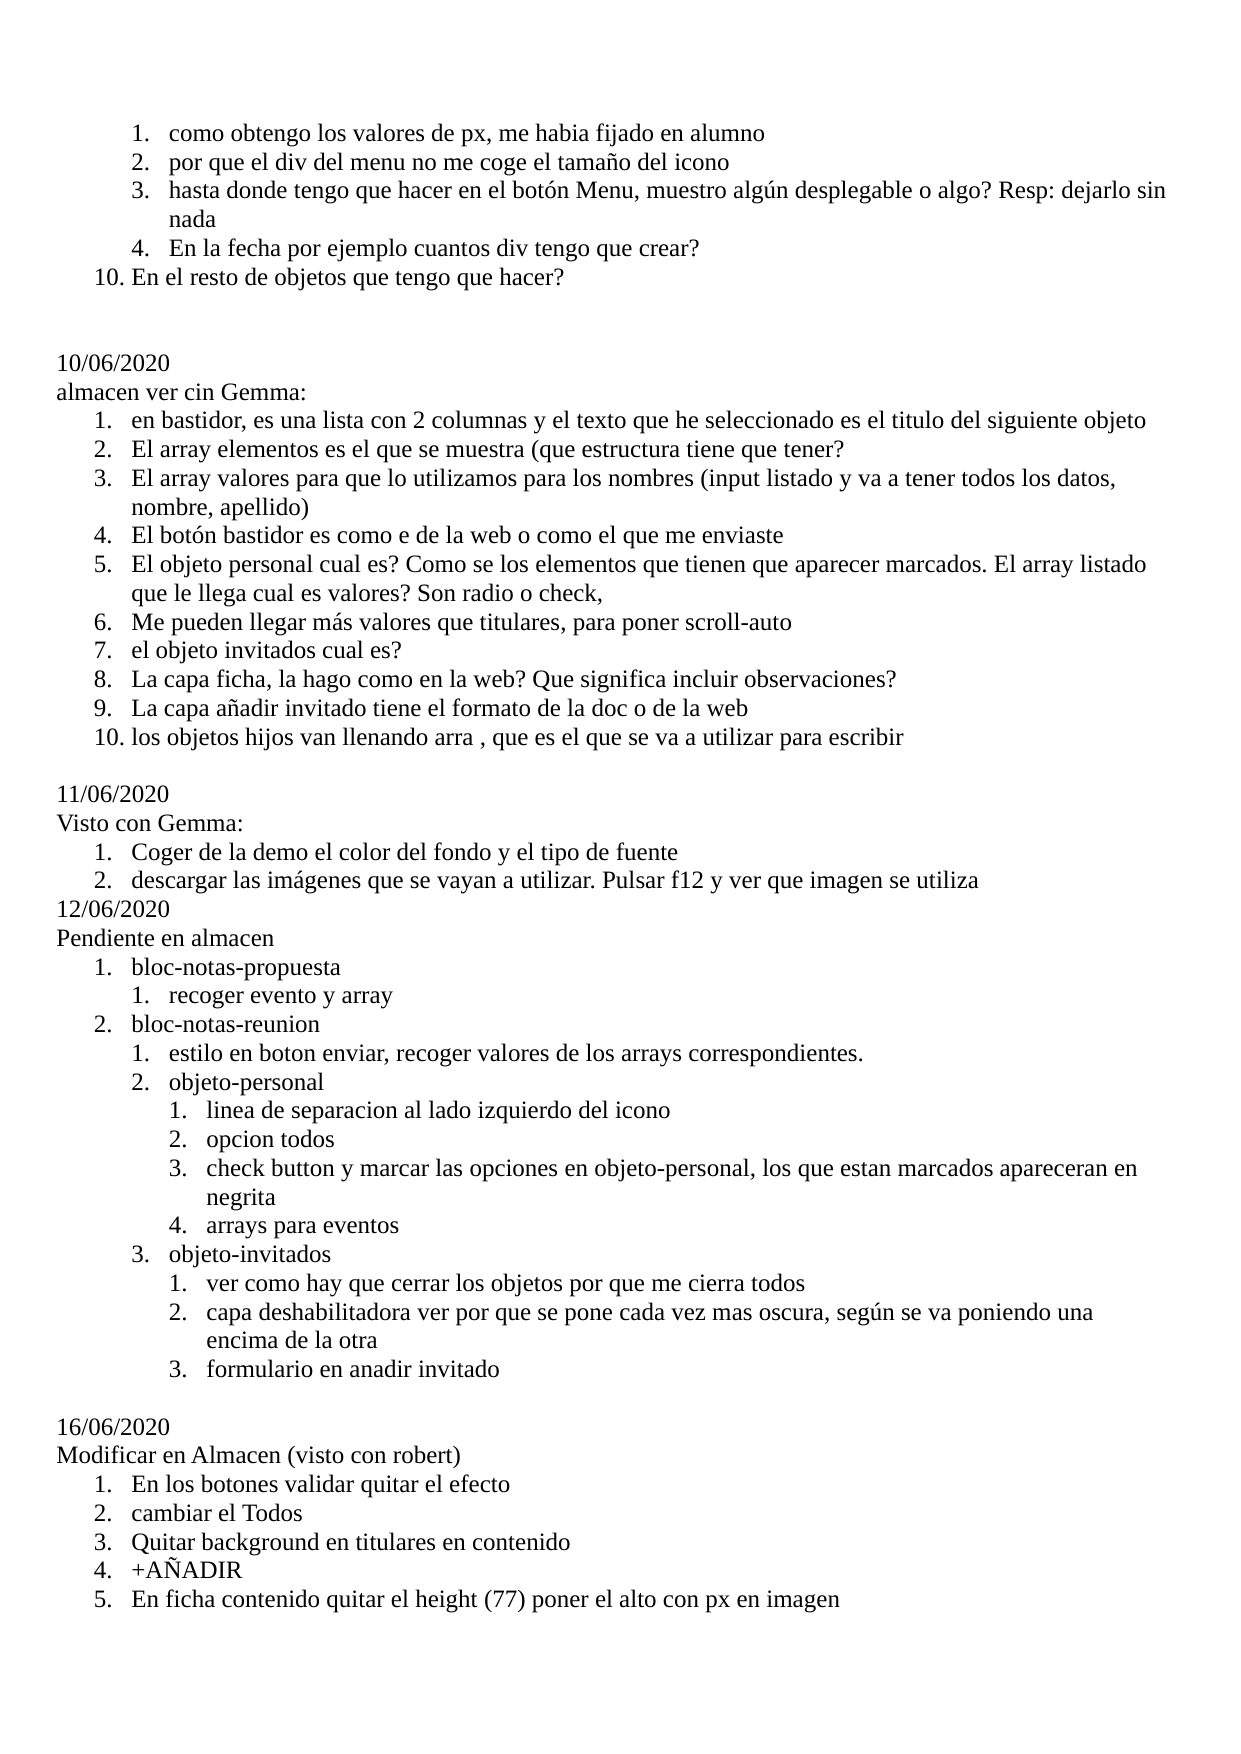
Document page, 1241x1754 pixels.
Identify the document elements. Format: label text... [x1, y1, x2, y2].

text 10/06/2020 [56, 348, 1167, 377]
list recoger evento y array [131, 981, 1167, 1009]
text 12/06/2020 [56, 894, 1167, 923]
list La capa añadir invitado tiene el formato de la doc o de la web [94, 693, 1167, 722]
list El botón bastidor es como e de la web o como el que me enviaste [94, 521, 1167, 549]
text Pendiente en almacen [56, 923, 1167, 952]
list check button y marcar las opciones en objeto-personal, los que estan marcados apareceran en negrita [169, 1153, 1167, 1211]
text 16/06/2020 [56, 1412, 1167, 1441]
list La capa ficha, la hago como en la web? Que significa incluir observaciones? [94, 664, 1167, 693]
text 11/06/2020 [56, 779, 1167, 808]
list Coger de la demo el color del fondo y el tipo de fuente [94, 837, 1167, 866]
list objeto-personal [131, 1067, 1167, 1096]
list El array valores para que lo utilizamos para los nombres (input listado y va a tener todos los datos, nombre, apellido) [94, 463, 1167, 521]
list linea de separacion al lado izquierdo del icono [169, 1096, 1167, 1124]
list opcion todos [169, 1124, 1167, 1153]
list estilo en boton enviar, recoger valores de los arrays correspondientes. [131, 1038, 1167, 1067]
list descargar las imágenes que se vayan a utilizar. Pulsar f12 y ver que imagen se utiliza [94, 866, 1167, 894]
list formulario en anadir invitado [169, 1354, 1167, 1383]
list El array elementos es el que se muestra (que estructura tiene que tener? [94, 434, 1167, 463]
list En la fecha por ejemplo cuantos div tengo que crear? [131, 233, 1167, 262]
list ver como hay que cerrar los objetos por que me cierra todos [169, 1268, 1167, 1297]
list Quitar background en titulares en contenido [94, 1527, 1167, 1556]
list bloc-notas-reunion [94, 1009, 1167, 1038]
list como obtengo los valores de px, me habia fijado en alumno [131, 118, 1167, 147]
text Visto con Gemma: [56, 808, 1167, 837]
list En los botones validar quitar el efecto [94, 1469, 1167, 1498]
list arrays para eventos [169, 1211, 1167, 1239]
list por que el div del menu no me coge el tamaño del icono [131, 147, 1167, 176]
list bloc-notas-propuesta [94, 952, 1167, 981]
list En ficha contenido quitar el height (77) poner el alto con px en imagen [94, 1584, 1167, 1613]
list hasta donde tengo que hacer en el botón Menu, muestro algún desplegable o algo? Resp: dejarlo sin nada [131, 176, 1167, 233]
text almacen ver cin Gemma: [56, 377, 1167, 406]
list objeto-invitados [131, 1239, 1167, 1268]
list El objeto personal cual es? Como se los elementos que tienen que aparecer marcados. El array listado que le llega cual es valores? Son radio o check, [94, 549, 1167, 607]
list capa deshabilitadora ver por que se pone cada vez mas oscura, según se va poniendo una encima de la otra [169, 1297, 1167, 1354]
list en bastidor, es una lista con 2 columnas y el texto que he seleccionado es el titulo del siguiente objeto [94, 406, 1167, 434]
list En el resto de objetos que tengo que hacer? [94, 262, 1167, 291]
list los objetos hijos van llenando arra , que es el que se va a utilizar para escribir [94, 722, 1167, 751]
list Me pueden llegar más valores que titulares, para poner scroll-auto [94, 607, 1167, 636]
list cambiar el Todos [94, 1498, 1167, 1527]
list el objeto invitados cual es? [94, 636, 1167, 664]
list +AÑADIR [94, 1556, 1167, 1584]
text Modificar en Almacen (visto con robert) [56, 1441, 1167, 1469]
